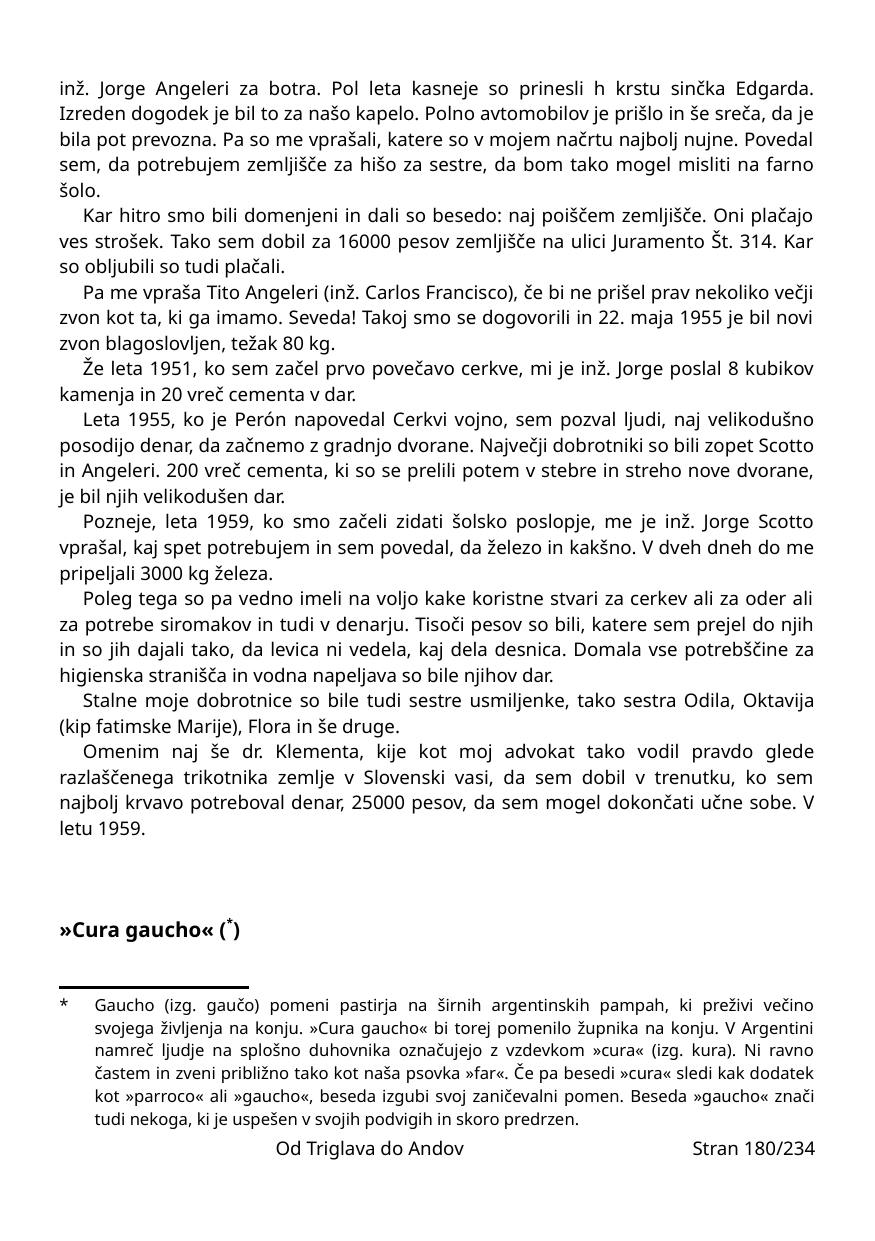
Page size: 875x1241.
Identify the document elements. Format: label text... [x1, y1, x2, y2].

text Leta 1955, ko je Perón napovedal Cerkvi vojno, sem pozval ljudi, naj velikodušno posodijo denar, da začnemo z gradnjo dvorane. Največji dobrotniki so bili zopet Scotto in Angeleri. 200 vreč cementa, ki so se prelili potem v stebre in streho nove dvorane, je bil njih velikodušen dar. [59, 407, 815, 509]
text Omenim naj še dr. Klementa, kije kot moj advokat tako vodil pravdo glede razlaščenega trikotnika zemlje v Slovenski vasi, da sem dobil v trenutku, ko sem najbolj krvavo potreboval denar, 25000 pesov, da sem mogel dokončati učne sobe. V letu 1959. [59, 738, 815, 841]
text Poleg tega so pa vedno imeli na voljo kake koristne stvari za cerkev ali za oder ali za potrebe siromakov in tudi v denarju. Tisoči pesov so bili, katere sem prejel do njih in so jih dajali tako, da levica ni vedela, kaj dela desnica. Domala vse potrebščine za higienska stranišča in vodna napeljava so bile njihov dar. [59, 585, 815, 687]
text Stalne moje dobrotnice so bile tudi sestre usmiljenke, tako sestra Odila, Oktavija (kip fatimske Marije), Flora in še druge. [59, 687, 815, 738]
text Kar hitro smo bili domenjeni in dali so besedo: naj poiščem zemljišče. Oni plačajo ves strošek. Tako sem dobil za 16000 pesov zemljišče na ulici Juramento Št. 314. Kar so obljubili so tudi plačali. [59, 203, 815, 279]
text Že leta 1951, ko sem začel prvo povečavo cerkve, mi je inž. Jorge poslal 8 kubikov kamenja in 20 vreč cementa v dar. [59, 356, 815, 407]
text inž. Jorge Angeleri za botra. Pol leta kasneje so prinesli h krstu sinčka Edgarda. Izreden dogodek je bil to za našo kapelo. Polno avtomobilov je prišlo in še sreča, da je bila pot prevozna. Pa so me vprašali, katere so v mojem načrtu najbolj nujne. Povedal sem, da potrebujem zemljišče za hišo za sestre, da bom tako mogel misliti na farno šolo. [59, 75, 815, 203]
text Gaucho (izg. gaučo) pomeni pastirja na širnih argentinskih pampah, ki preživi večino svojega življenja na konju. »Cura gaucho« bi torej pomenilo župnika na konju. V Argentini namreč ljudje na splošno duhovnika označujejo z vzdevkom »cura« (izg. kura). Ni ravno častem in zveni približno tako kot naša psovka »far«. Če pa besedi »cura« sledi kak dodatek kot »parroco« ali »gaucho«, beseda izgubi svoj zaničevalni pomen. Beseda »gaucho« znači tudi nekoga, ki je uspešen v svojih podvigih in skoro predrzen. [59, 993, 815, 1130]
text Pozneje, leta 1959, ko smo začeli zidati šolsko poslopje, me je inž. Jorge Scotto vprašal, kaj spet potrebujem in sem povedal, da železo in kakšno. V dveh dneh do me pripeljali 3000 kg železa. [59, 509, 815, 585]
text Pa me vpraša Tito Angeleri (inž. Carlos Francisco), če bi ne prišel prav nekoliko večji zvon kot ta, ki ga imamo. Seveda! Takoj smo se dogovorili in 22. maja 1955 je bil novi zvon blagoslovljen, težak 80 kg. [59, 279, 815, 356]
subtitle »Cura gaucho« () [59, 892, 815, 943]
